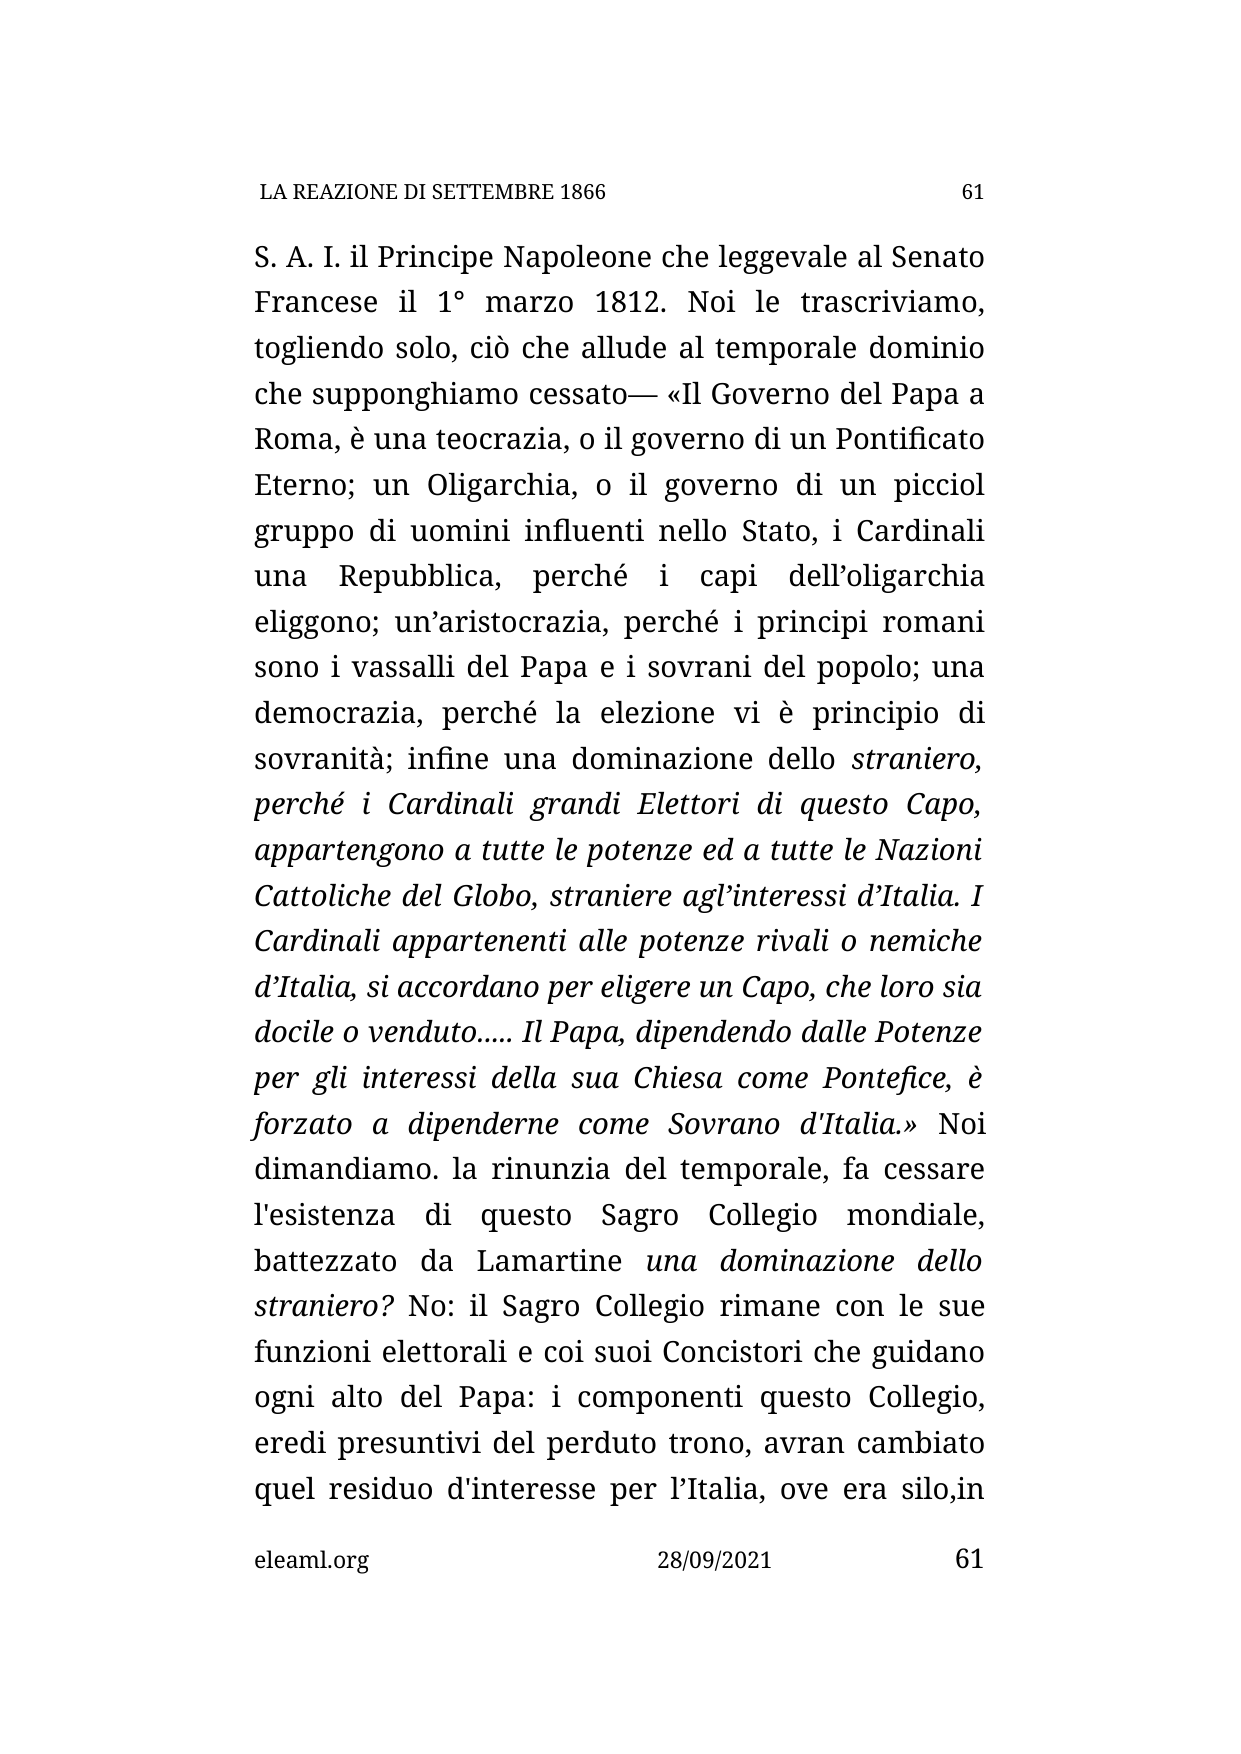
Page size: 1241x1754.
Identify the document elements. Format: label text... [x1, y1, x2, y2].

text S. A. I. il Principe Napoleone che leggevale al Senato Francese il 1° marzo 1812. Noi le trascriviamo, togliendo solo, ciò che allude al temporale dominio che supponghiamo cessato— «Il Governo del Papa a Roma, è una teocrazia, o il governo di un Pontificato Eterno; un Oligarchia, o il governo di un picciol gruppo di uomini influenti nello Stato, i Cardinali una Repubblica, perché i capi dell’oligarchia eliggono; un’aristocrazia, perché i principi romani sono i vassalli del Papa e i sovrani del popolo; una democrazia, perché la elezione vi è principio di sovranità; infine una dominazione dello straniero, perché i Cardinali grandi Elettori di questo Capo, appartengono a tutte le potenze ed a tutte le Nazioni Cattoliche del Globo, straniere agl’interessi d’Italia. I Cardinali appartenenti alle potenze rivali o nemiche d’Italia, si accordano per eligere un Capo, che loro sia docile o venduto..... Il Papa, dipendendo dalle Potenze per gli interessi della sua Chiesa come Pontefice, è forzato a dipenderne come Sovrano d'Italia.» Noi dimandiamo. la rinunzia del temporale, fa cessare l'esistenza di questo Sagro Collegio mondiale, battezzato da Lamartine una dominazione dello straniero? No: il Sagro Collegio rimane con le sue funzioni elettorali e coi suoi Concistori che guidano ogni alto del Papa: i componenti questo Collegio, eredi presuntivi del perduto trono, avran cambiato quel residuo d'interesse per l’Italia, ove era silo,in [254, 236, 986, 1508]
